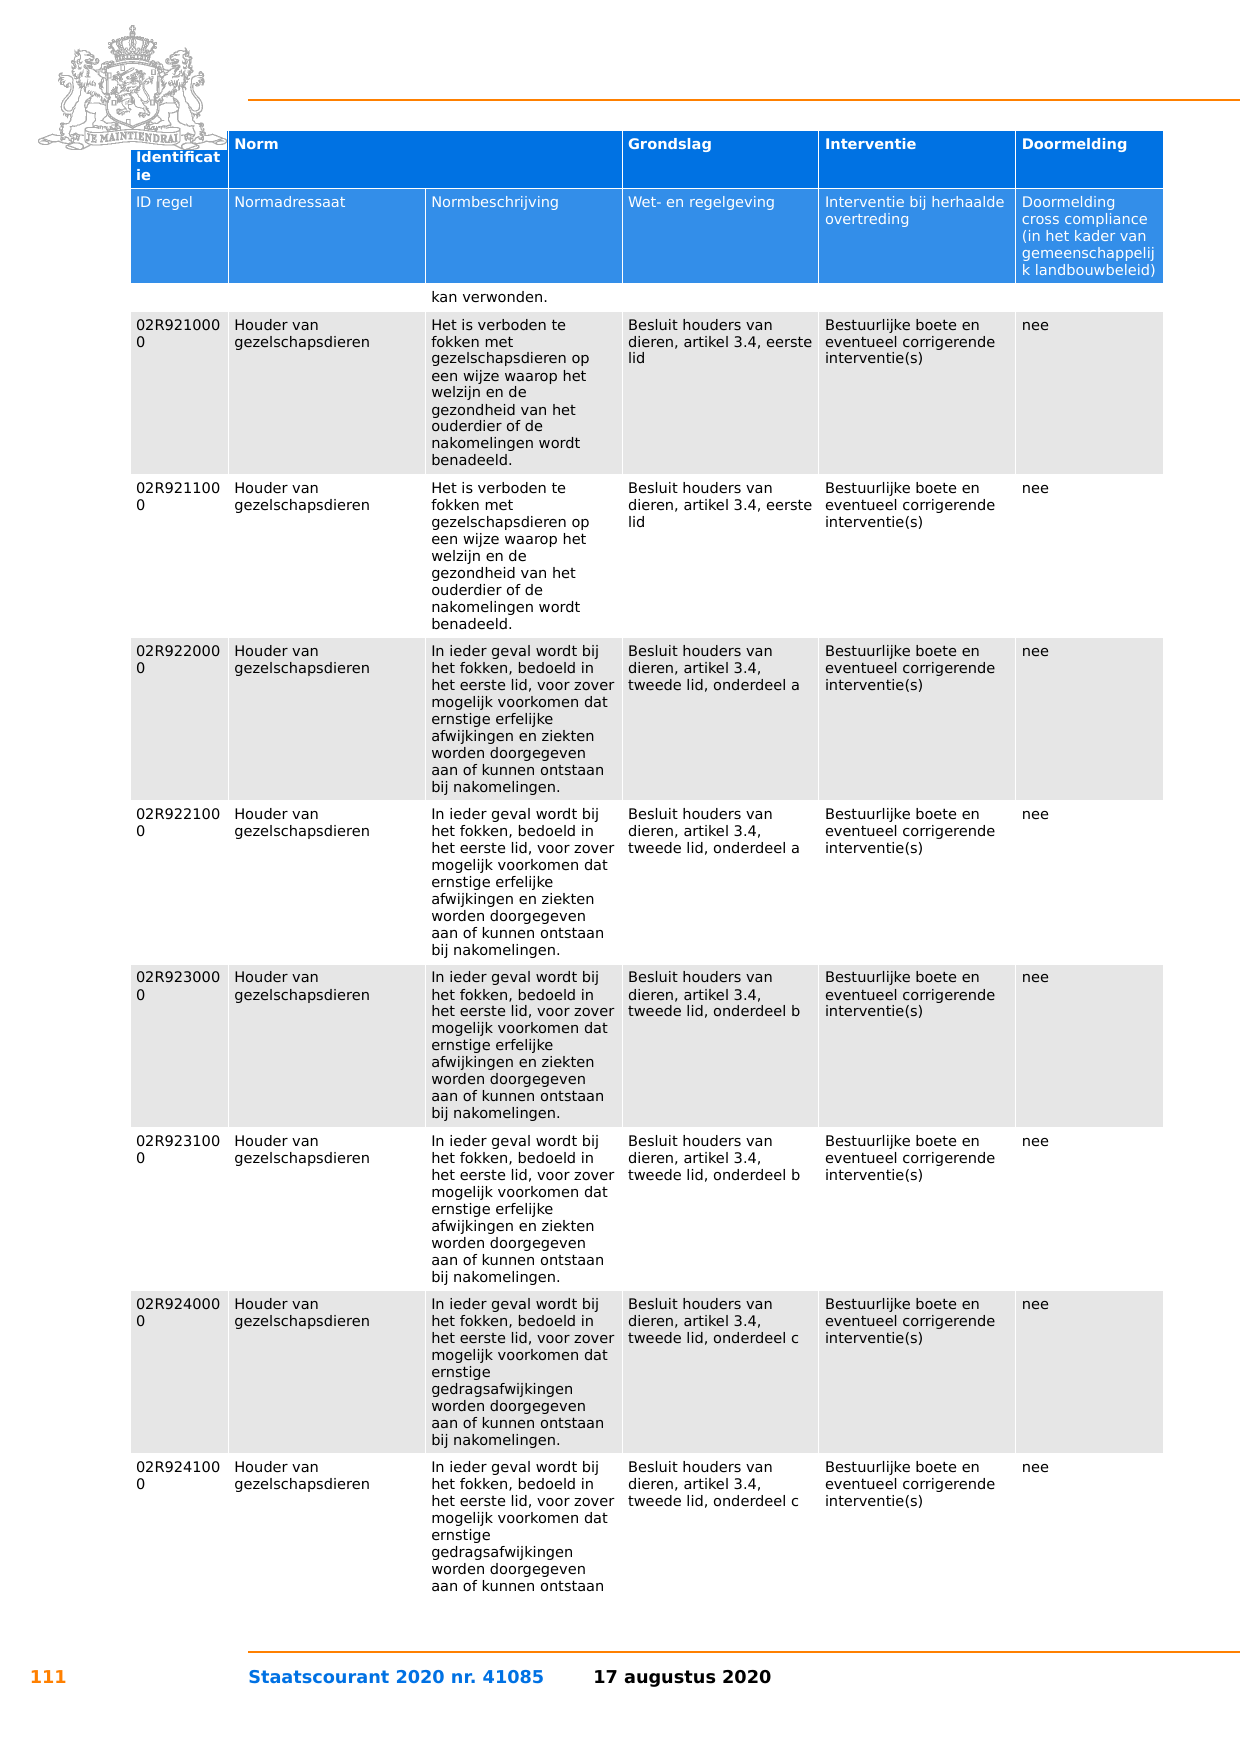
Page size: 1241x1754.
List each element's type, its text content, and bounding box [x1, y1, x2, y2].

table_cell In ieder geval wordt bij het fokken, bedoeld in het eerste lid, voor zover mogelijk voorkomen dat ernstige erfelijke afwijkingen en ziekten worden doorgegeven aan of kunnen ontstaan bij nakomelingen. [426, 1128, 622, 1290]
table_cell 02R9220000 [131, 638, 228, 800]
table_header Doormelding [1016, 131, 1163, 188]
table_cell 02R9221000 [131, 801, 228, 964]
table_cell Bestuurlijke boete en eventueel corrigerende interventie(s) [819, 965, 1015, 1127]
table_cell Bestuurlijke boete en eventueel corrigerende interventie(s) [819, 801, 1015, 964]
table_cell [623, 284, 818, 311]
table_cell Bestuurlijke boete en eventueel corrigerende interventie(s) [819, 1291, 1015, 1453]
table_cell 02R9231000 [131, 1128, 228, 1290]
table_cell ID regel [131, 189, 228, 283]
table_cell nee [1016, 475, 1163, 637]
table_cell nee [1016, 801, 1163, 964]
table_cell Besluit houders van dieren, artikel 3.4, tweede lid, onderdeel c [623, 1454, 818, 1599]
table_cell kan verwonden. [426, 284, 622, 311]
table_cell [229, 284, 425, 311]
table_cell Normadressaat [229, 189, 425, 283]
table_cell Interventie bij herhaalde overtreding [819, 189, 1015, 283]
table_cell Besluit houders van dieren, artikel 3.4, tweede lid, onderdeel a [623, 638, 818, 800]
table_cell Besluit houders van dieren, artikel 3.4, tweede lid, onderdeel a [623, 801, 818, 964]
table_cell In ieder geval wordt bij het fokken, bedoeld in het eerste lid, voor zover mogelijk voorkomen dat ernstige erfelijke afwijkingen en ziekten worden doorgegeven aan of kunnen ontstaan bij nakomelingen. [426, 638, 622, 800]
table_cell In ieder geval wordt bij het fokken, bedoeld in het eerste lid, voor zover mogelijk voorkomen dat ernstige gedragsafwijkingen worden doorgegeven aan of kunnen ontstaan [426, 1454, 622, 1599]
table_cell Houder van gezelschapsdieren [229, 1128, 425, 1290]
table_cell [131, 284, 228, 311]
table_cell Houder van gezelschapsdieren [229, 312, 425, 474]
table_cell nee [1016, 312, 1163, 474]
table_cell Houder van gezelschapsdieren [229, 965, 425, 1127]
table_header Norm [229, 131, 622, 188]
table_cell Normbeschrijving [426, 189, 622, 283]
table_cell Besluit houders van dieren, artikel 3.4, tweede lid, onderdeel b [623, 1128, 818, 1290]
table_cell In ieder geval wordt bij het fokken, bedoeld in het eerste lid, voor zover mogelijk voorkomen dat ernstige gedragsafwijkingen worden doorgegeven aan of kunnen ontstaan bij nakomelingen. [426, 1291, 622, 1453]
table_header Interventie [819, 131, 1015, 188]
table_cell Bestuurlijke boete en eventueel corrigerende interventie(s) [819, 1128, 1015, 1290]
table_cell In ieder geval wordt bij het fokken, bedoeld in het eerste lid, voor zover mogelijk voorkomen dat ernstige erfelijke afwijkingen en ziekten worden doorgegeven aan of kunnen ontstaan bij nakomelingen. [426, 801, 622, 964]
table_cell 02R9210000 [131, 312, 228, 474]
table_cell Besluit houders van dieren, artikel 3.4, tweede lid, onderdeel b [623, 965, 818, 1127]
table_cell nee [1016, 965, 1163, 1127]
table_cell Bestuurlijke boete en eventueel corrigerende interventie(s) [819, 638, 1015, 800]
table_cell Besluit houders van dieren, artikel 3.4, tweede lid, onderdeel c [623, 1291, 818, 1453]
table_cell Het is verboden te fokken met gezelschapsdieren op een wijze waarop het welzijn en de gezondheid van het ouderdier of de nakomelingen wordt benadeeld. [426, 475, 622, 637]
table_cell nee [1016, 1128, 1163, 1290]
table_cell [819, 284, 1015, 311]
table_header Grondslag [623, 131, 818, 188]
table_cell nee [1016, 1291, 1163, 1453]
table_cell Besluit houders van dieren, artikel 3.4, eerste lid [623, 312, 818, 474]
table_cell Houder van gezelschapsdieren [229, 475, 425, 637]
table_cell nee [1016, 1454, 1163, 1599]
table_cell Het is verboden te fokken met gezelschapsdieren op een wijze waarop het welzijn en de gezondheid van het ouderdier of de nakomelingen wordt benadeeld. [426, 312, 622, 474]
table_cell Bestuurlijke boete en eventueel corrigerende interventie(s) [819, 475, 1015, 637]
table_header Identificatie [131, 131, 228, 188]
table_cell Besluit houders van dieren, artikel 3.4, eerste lid [623, 475, 818, 637]
table_cell nee [1016, 638, 1163, 800]
picture [38, 25, 227, 150]
table_cell Wet- en regelgeving [623, 189, 818, 283]
table_cell Houder van gezelschapsdieren [229, 1454, 425, 1599]
table_cell Bestuurlijke boete en eventueel corrigerende interventie(s) [819, 312, 1015, 474]
table_cell 02R9211000 [131, 475, 228, 637]
table_cell Houder van gezelschapsdieren [229, 1291, 425, 1453]
table_cell 02R9240000 [131, 1291, 228, 1453]
table_cell 02R9230000 [131, 965, 228, 1127]
table_cell Bestuurlijke boete en eventueel corrigerende interventie(s) [819, 1454, 1015, 1599]
table_cell 02R9241000 [131, 1454, 228, 1599]
table_cell Doormelding cross compliance (in het kader van gemeenschappelijk landbouwbeleid) [1016, 189, 1163, 283]
table_cell [1016, 284, 1163, 311]
table_cell Houder van gezelschapsdieren [229, 801, 425, 964]
table_cell In ieder geval wordt bij het fokken, bedoeld in het eerste lid, voor zover mogelijk voorkomen dat ernstige erfelijke afwijkingen en ziekten worden doorgegeven aan of kunnen ontstaan bij nakomelingen. [426, 965, 622, 1127]
table_cell Houder van gezelschapsdieren [229, 638, 425, 800]
